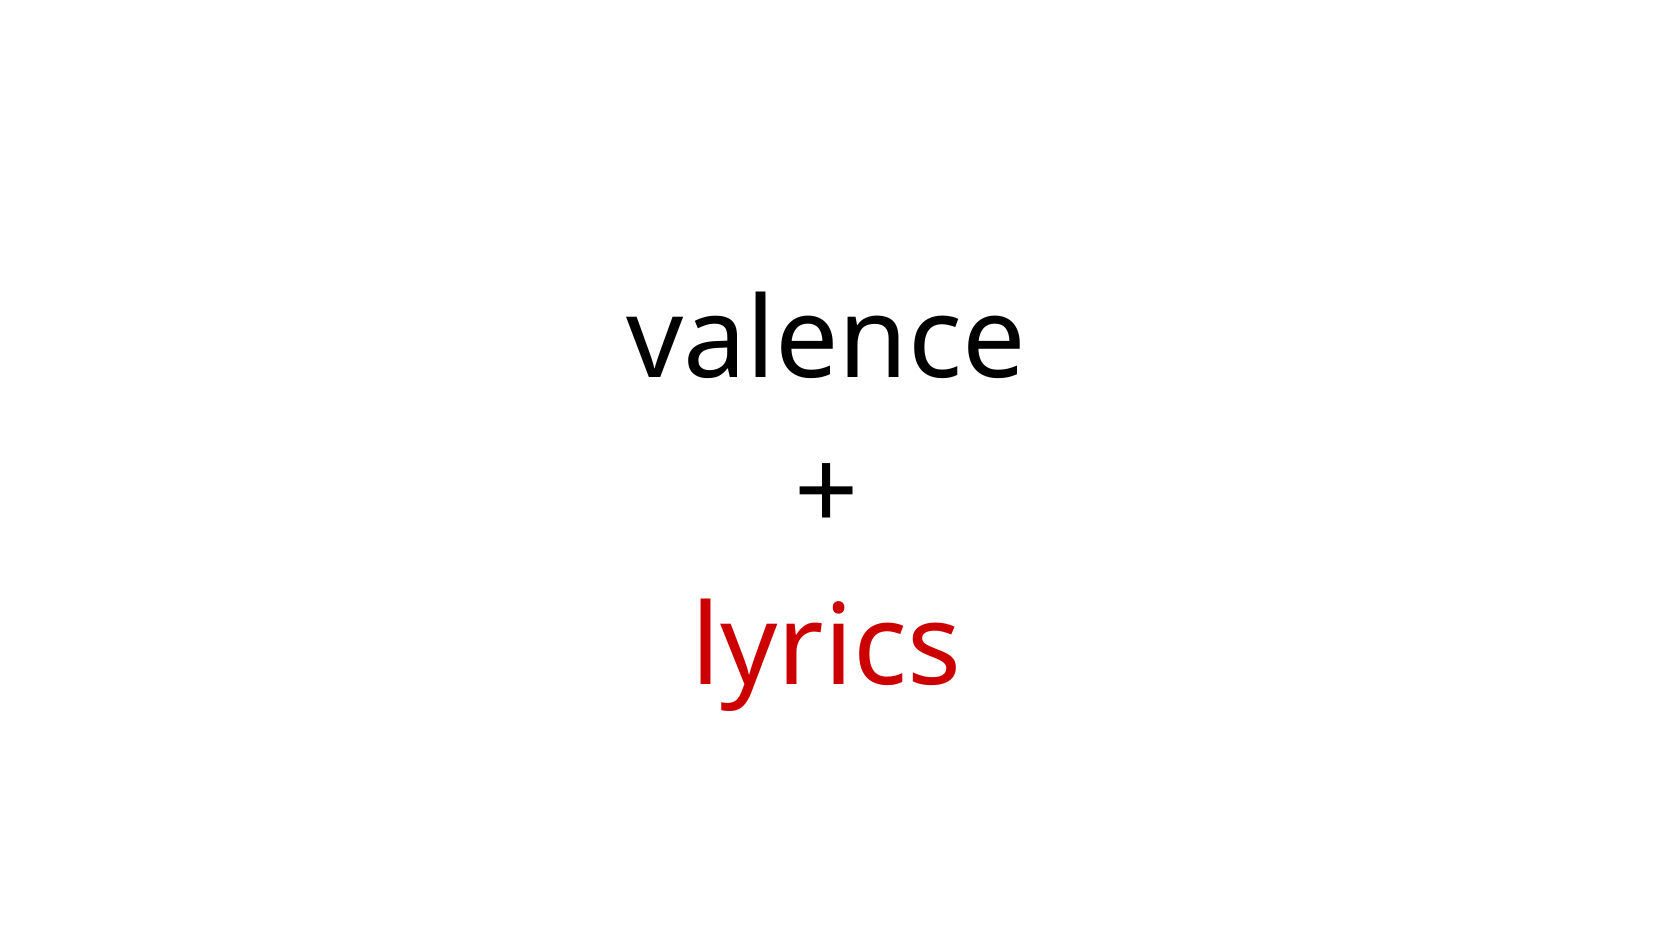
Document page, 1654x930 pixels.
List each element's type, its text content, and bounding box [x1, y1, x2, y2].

subtitle valence + lyrics [82, 217, 1571, 757]
